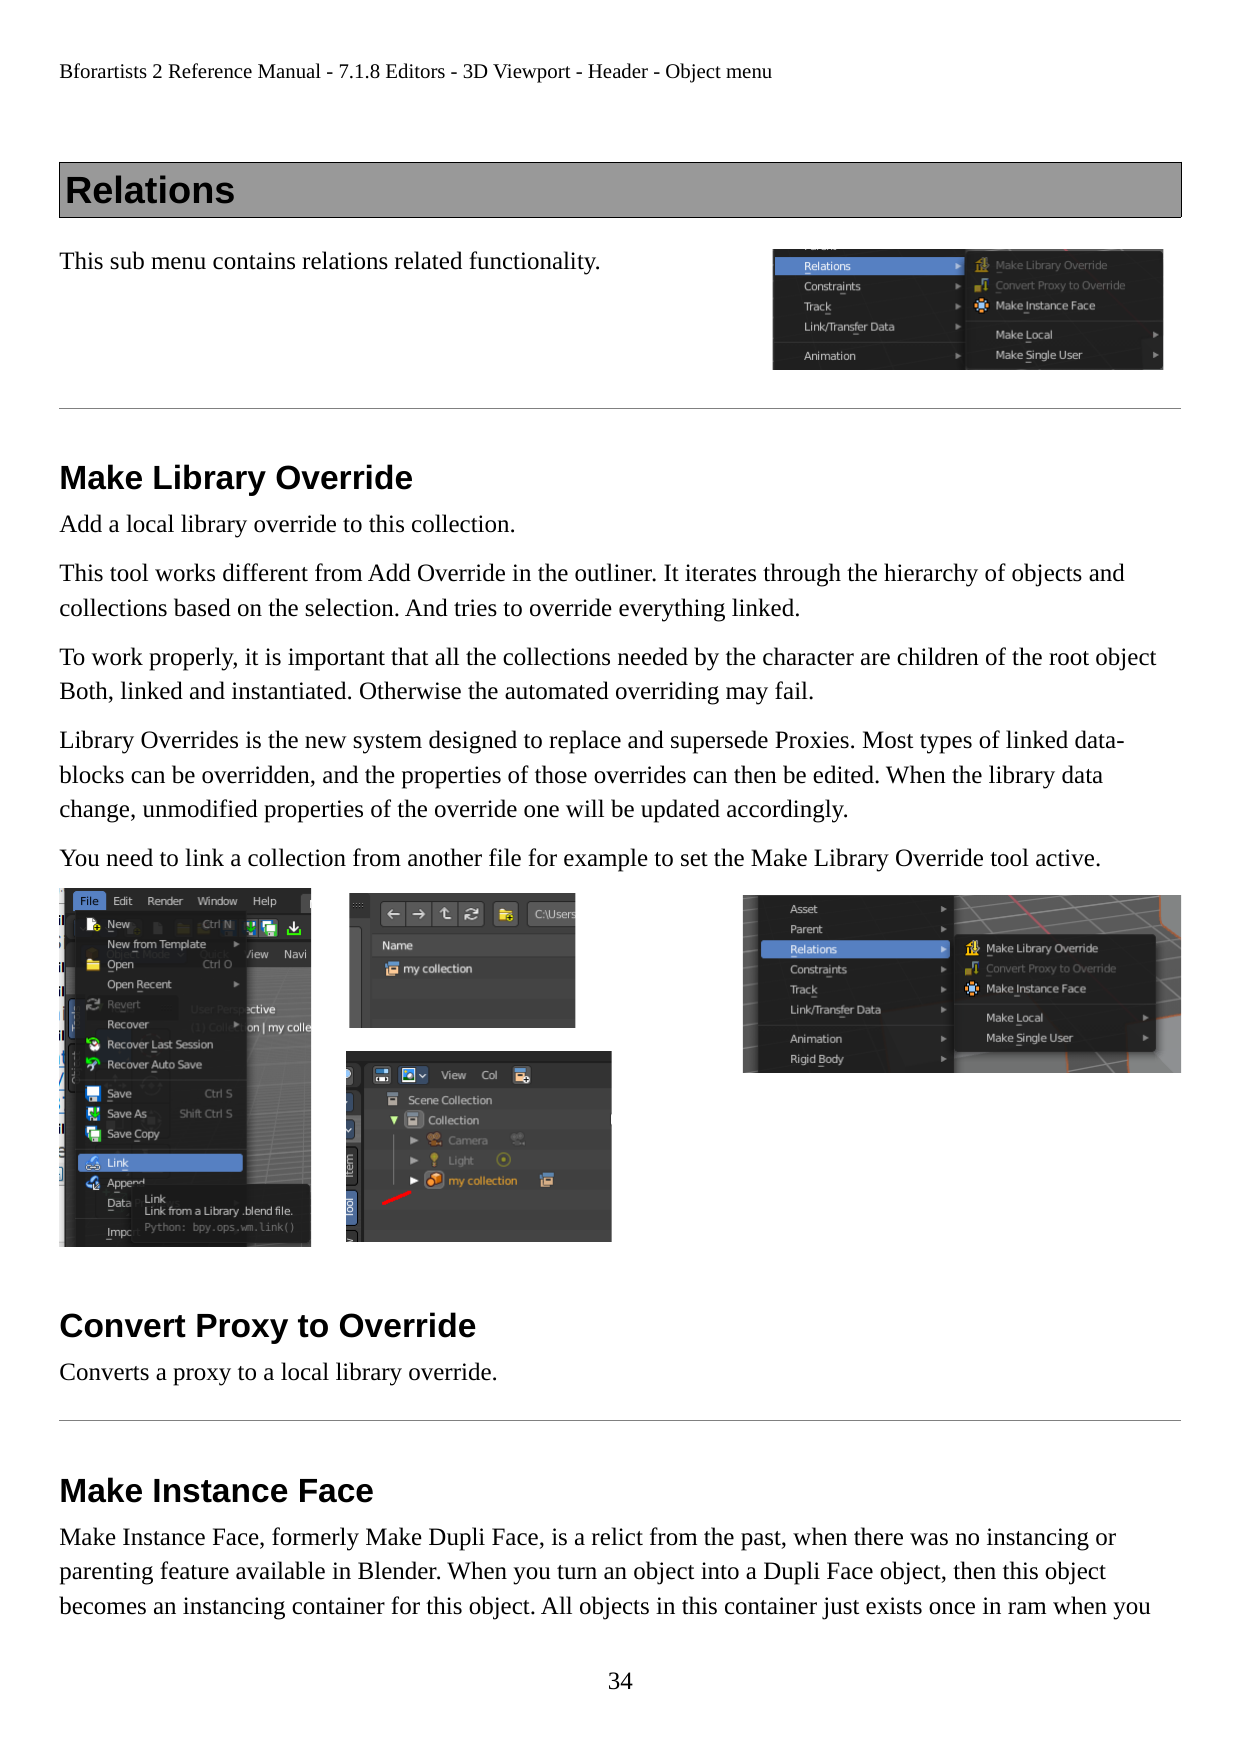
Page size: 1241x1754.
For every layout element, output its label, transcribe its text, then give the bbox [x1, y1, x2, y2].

picture [346, 1051, 612, 1242]
text Converts a proxy to a local library override. [59, 1357, 1181, 1386]
text This sub menu contains relations related functionality. [59, 246, 1181, 274]
text This tool works different from Add Override in the outliner. It iterates through the hierarchy of objects and collections based on the selection. And tries to override everything linked. [59, 558, 1181, 621]
text You need to link a collection from another file for example to set the Make Library Override tool active. [59, 843, 1181, 872]
text Add a local library override to this collection. [59, 509, 1181, 538]
text Library Overrides is the new system designed to replace and supersede Proxies. Most types of linked data-blocks can be overridden, and the properties of those overrides can then be edited. When the library data change, unmodified properties of the override one will be updated accordingly. [59, 725, 1181, 823]
picture [772, 249, 1164, 370]
picture [59, 888, 312, 1247]
subtitle Convert Proxy to Override [59, 1306, 1181, 1344]
picture [349, 893, 576, 1028]
text To work properly, it is important that all the collections needed by the character are children of the root object Both, linked and instantiated. Otherwise the automated overriding may fail. [59, 642, 1181, 705]
text Make Instance Face, formerly Make Dupli Face, is a relict from the past, when there was no instancing or parenting feature available in Blender. When you turn an object into a Dupli Face object, then this object becomes an instancing container for this object. All objects in this container just exists once in ram when you [59, 1522, 1181, 1620]
picture [742, 895, 1182, 1073]
table_header Relations [60, 163, 1181, 217]
subtitle Make Library Override [59, 458, 1181, 497]
subtitle Make Instance Face [59, 1471, 1181, 1509]
